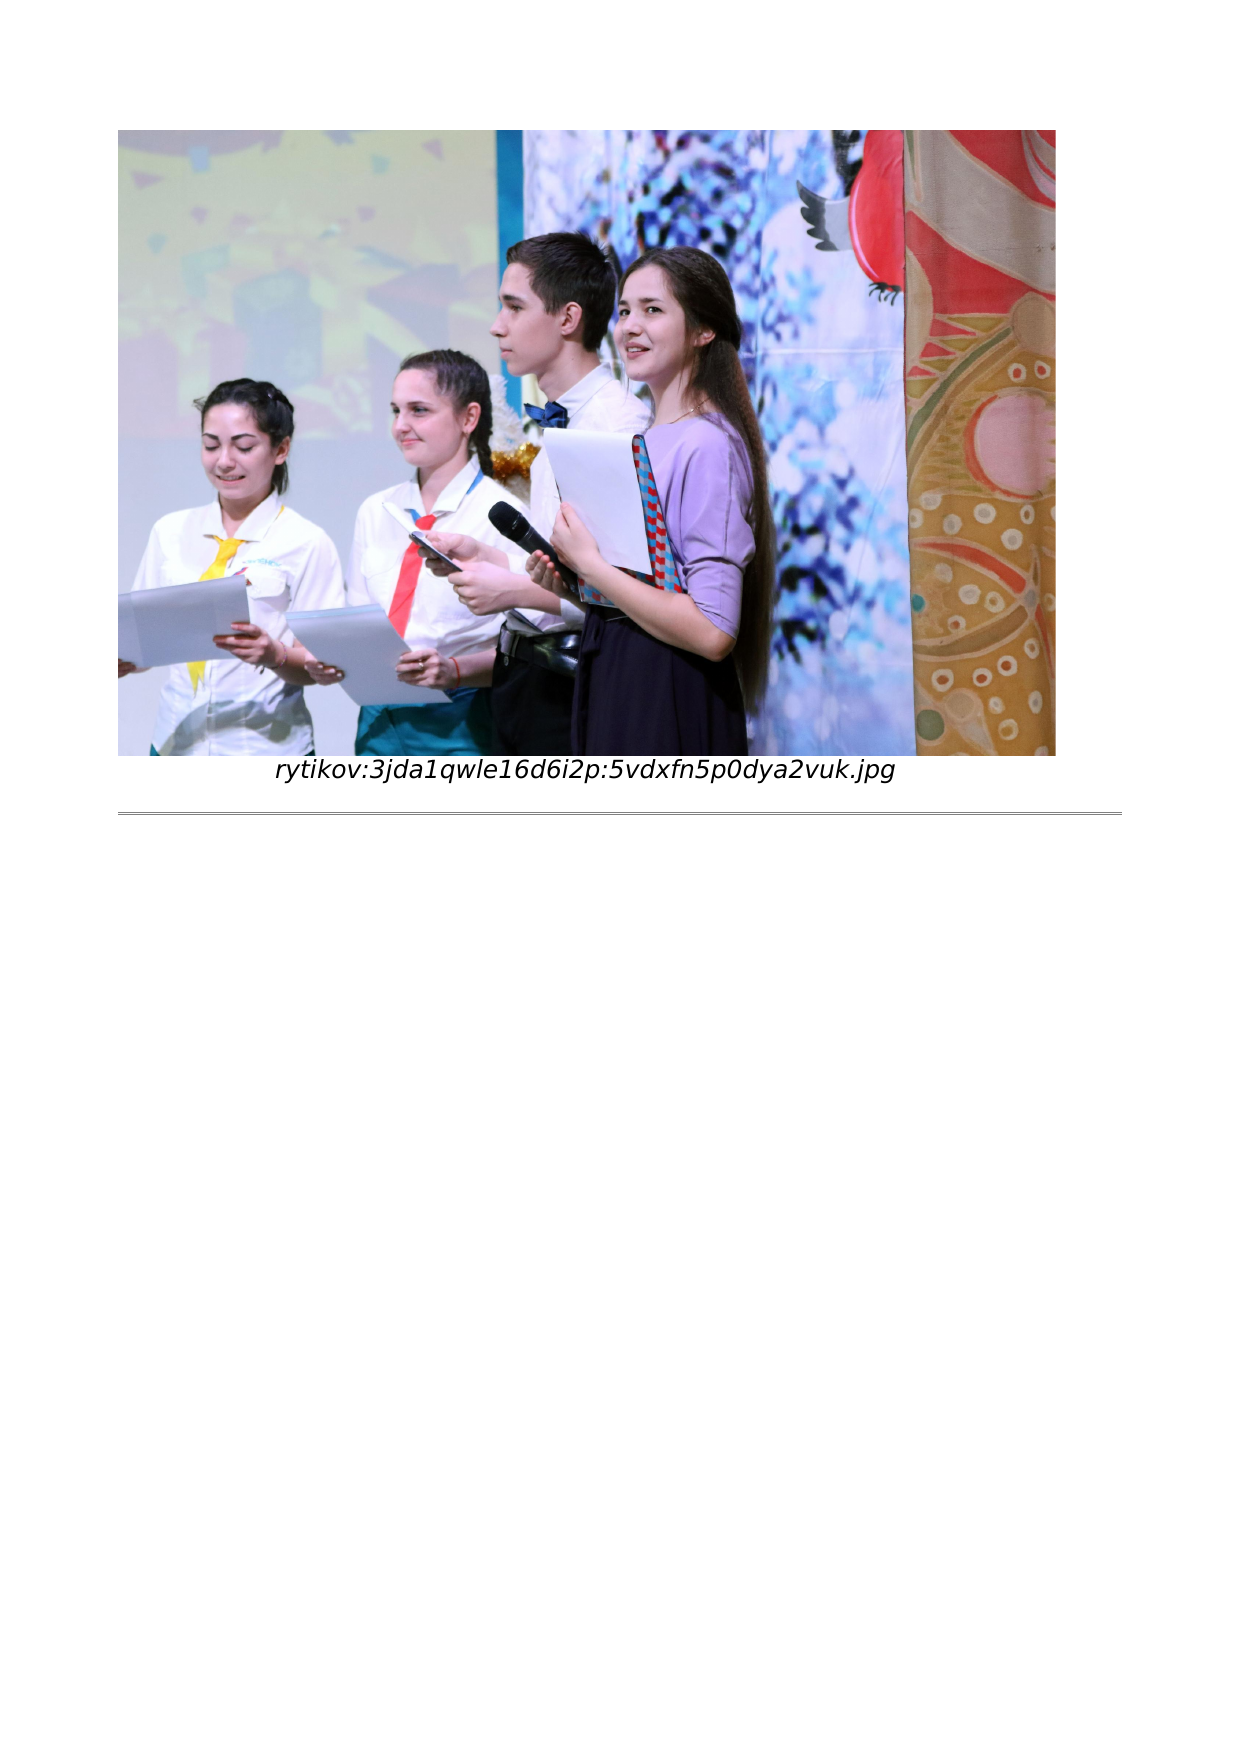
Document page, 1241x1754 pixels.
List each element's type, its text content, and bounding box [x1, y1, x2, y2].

picture [411, 750, 427, 756]
text rytikov:3jda1qwle16d6i2p:5vdxfn5p0dya2vuk.jpg [118, 756, 1056, 785]
picture [118, 130, 1056, 756]
picture [405, 731, 469, 749]
picture [391, 735, 398, 743]
picture [398, 747, 404, 756]
